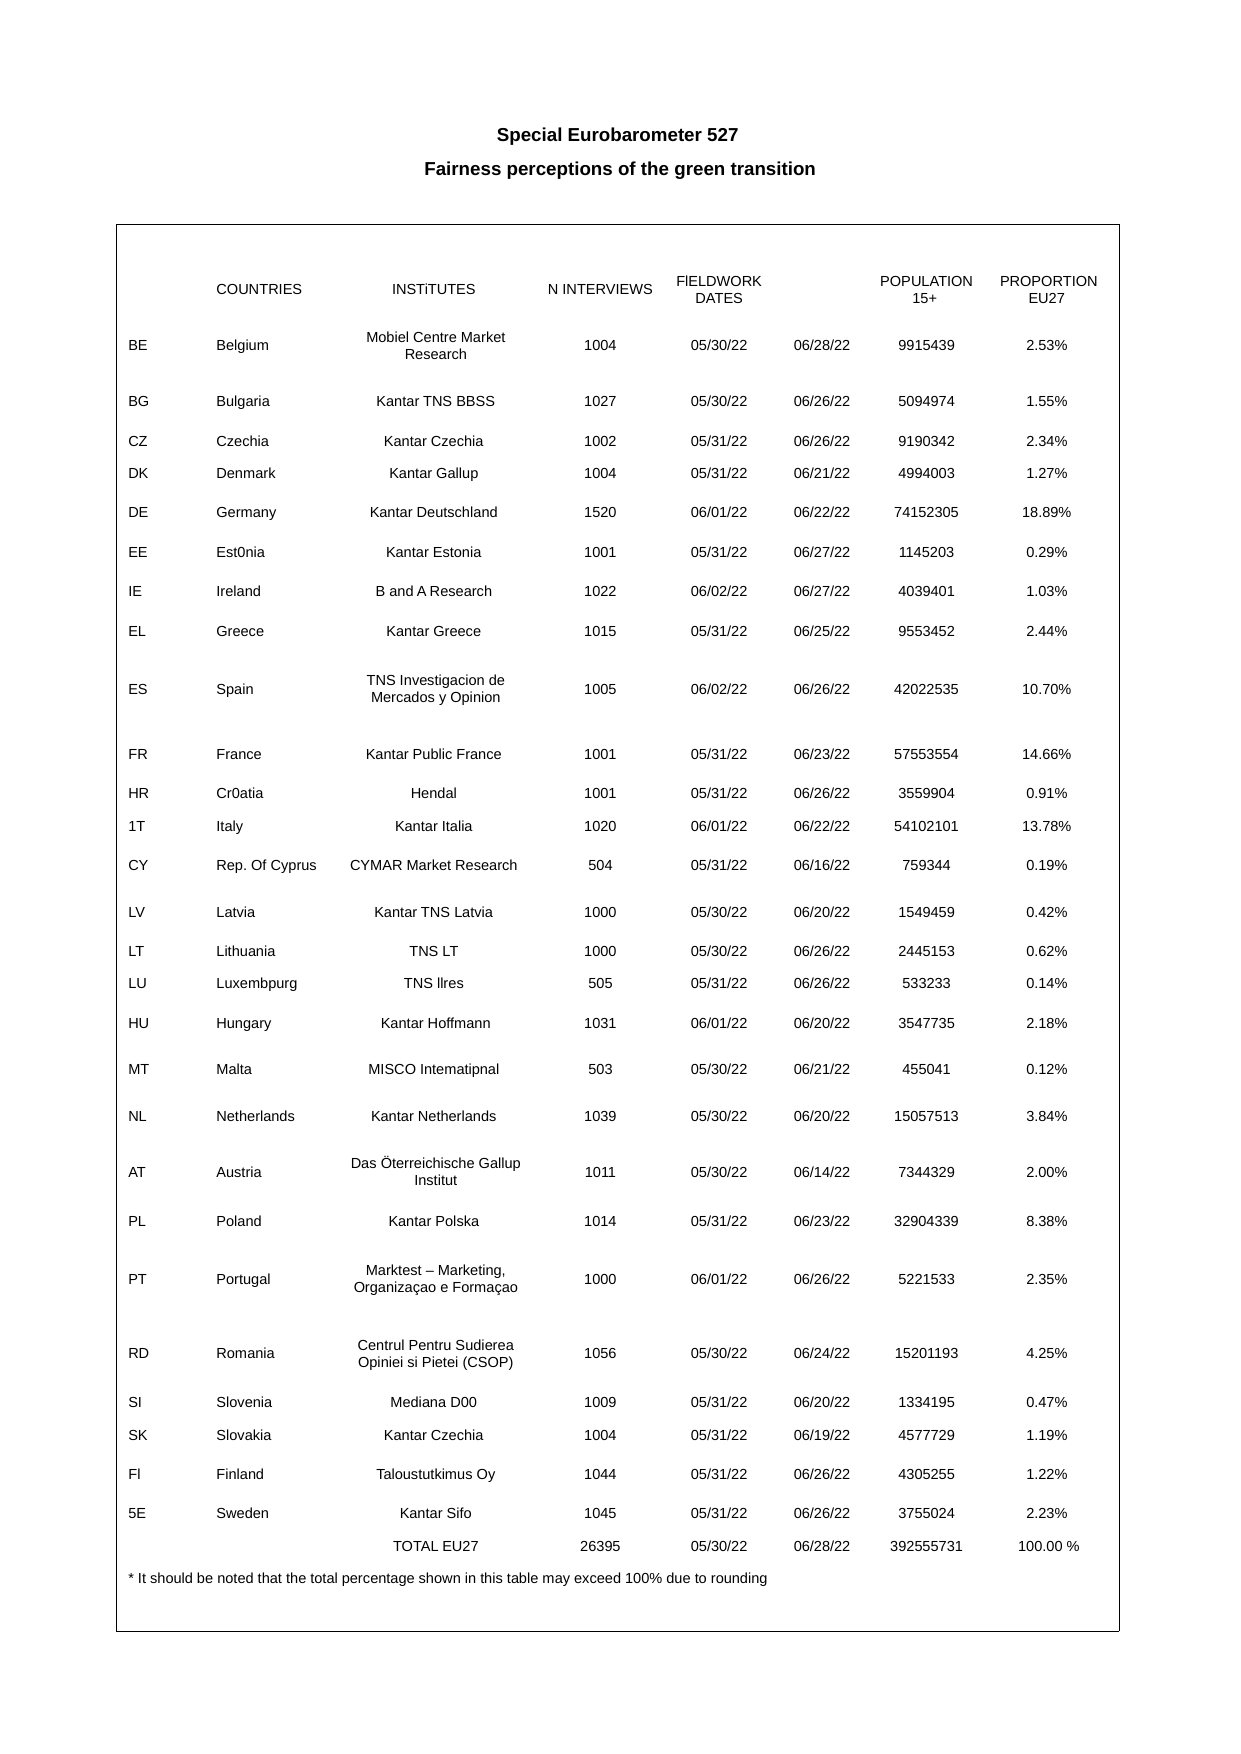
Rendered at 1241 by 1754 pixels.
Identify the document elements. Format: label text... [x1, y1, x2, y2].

table_cell 1.03% [987, 568, 1110, 614]
table_cell Kantar Gallup [331, 457, 540, 489]
table_cell Kantar TNS BBSS [331, 378, 540, 424]
table_cell 503 [540, 1046, 660, 1093]
table_cell 4577729 [866, 1418, 987, 1451]
table_cell 8.38% [987, 1204, 1110, 1237]
table_cell HR [125, 777, 213, 810]
table_cell 7344329 [866, 1139, 987, 1204]
table_cell 504 [540, 842, 660, 888]
table_cell 3755024 [866, 1497, 987, 1529]
table_cell Mediana D00 [331, 1386, 540, 1418]
table_cell 1056 [540, 1321, 660, 1386]
table_cell AT [125, 1139, 213, 1204]
table_cell BG [125, 378, 213, 424]
table_cell 23/06/22 [778, 1204, 866, 1237]
table_cell 20/06/22 [778, 1386, 866, 1418]
table_cell Taloustutkimus Oy [331, 1451, 540, 1497]
table_cell DE [125, 489, 213, 536]
table_cell 1045 [540, 1497, 660, 1529]
table_cell 14.66% [987, 731, 1110, 777]
table_cell Greece [213, 615, 331, 647]
table_cell 1000 [540, 889, 660, 935]
table_cell * It should be noted that the total percentage shown in this table may exceed 100% due to rounding [125, 1562, 1110, 1594]
table_cell 30/05/22 [660, 378, 778, 424]
table_cell 1005 [540, 647, 660, 731]
table_cell 31/05/22 [660, 1204, 778, 1237]
table_cell 02/06/22 [660, 647, 778, 731]
table_header COUNTRIES [213, 266, 331, 313]
table_cell 1.55% [987, 378, 1110, 424]
table_cell Kantar Public France [331, 731, 540, 777]
table_cell 21/06/22 [778, 1046, 866, 1093]
table_cell Hendal [331, 777, 540, 810]
table_cell Mobiel Centre Market Research [331, 313, 540, 378]
table_header INSTiTUTES [331, 266, 540, 313]
table_cell Netherlands [213, 1093, 331, 1139]
table_cell 14/06/22 [778, 1139, 866, 1204]
table_cell 31/05/22 [660, 968, 778, 1000]
table_cell PT [125, 1237, 213, 1321]
table_cell 1004 [540, 313, 660, 378]
table_cell 30/05/22 [660, 1093, 778, 1139]
table_cell 1.19% [987, 1418, 1110, 1451]
table_cell MT [125, 1046, 213, 1093]
table_cell 26/06/22 [778, 1451, 866, 1497]
table_cell 26395 [540, 1530, 660, 1562]
table_cell 533233 [866, 968, 987, 1000]
table_cell TNS LT [331, 935, 540, 967]
table_cell 3.84% [987, 1093, 1110, 1139]
table_cell 100,00 % [987, 1530, 1110, 1562]
table_cell LV [125, 889, 213, 935]
table_cell 27/06/22 [778, 536, 866, 568]
table_cell 19/06/22 [778, 1418, 866, 1451]
table_cell 31/05/22 [660, 731, 778, 777]
table_cell LU [125, 968, 213, 1000]
table_cell Belgium [213, 313, 331, 378]
table_cell 1520 [540, 489, 660, 536]
table_cell CY [125, 842, 213, 888]
table_cell 2.53% [987, 313, 1110, 378]
table_cell 26/06/22 [778, 777, 866, 810]
table_cell 0.42% [987, 889, 1110, 935]
table_cell 1T [125, 810, 213, 842]
table_cell 2.34% [987, 424, 1110, 457]
table_cell 1549459 [866, 889, 987, 935]
table_cell 0.91% [987, 777, 1110, 810]
table_cell HU [125, 1000, 213, 1046]
table_cell 0.19% [987, 842, 1110, 888]
table_cell 1000 [540, 1237, 660, 1321]
table_cell 22/06/22 [778, 810, 866, 842]
table_header [125, 266, 213, 313]
table_cell Germany [213, 489, 331, 536]
table_cell 31/05/22 [660, 842, 778, 888]
table_cell 18.89% [987, 489, 1110, 536]
table_cell 01/06/22 [660, 1000, 778, 1046]
table_cell 2.35% [987, 1237, 1110, 1321]
table_cell 0.62% [987, 935, 1110, 967]
table_cell 30/05/22 [660, 935, 778, 967]
table_cell 31/05/22 [660, 615, 778, 647]
table_cell 1002 [540, 424, 660, 457]
table_cell Austria [213, 1139, 331, 1204]
table_cell Denmark [213, 457, 331, 489]
table_cell 30/05/22 [660, 1139, 778, 1204]
table_cell 505 [540, 968, 660, 1000]
table_cell 20/06/22 [778, 889, 866, 935]
table_cell 31/05/22 [660, 536, 778, 568]
table_cell 30/05/22 [660, 889, 778, 935]
table_cell CZ [125, 424, 213, 457]
table_cell CYMAR Market Research [331, 842, 540, 888]
table_cell 57553554 [866, 731, 987, 777]
table_cell Hungary [213, 1000, 331, 1046]
table_cell 9190342 [866, 424, 987, 457]
table_cell Romania [213, 1321, 331, 1386]
table_cell 31/05/22 [660, 777, 778, 810]
table_cell Kantar Netherlands [331, 1093, 540, 1139]
table_cell 1027 [540, 378, 660, 424]
table_cell 26/06/22 [778, 968, 866, 1000]
table_cell 0.29% [987, 536, 1110, 568]
table_cell DK [125, 457, 213, 489]
table_cell 23/06/22 [778, 731, 866, 777]
table_header POPULATION 15+ [866, 266, 987, 313]
table_cell Portugal [213, 1237, 331, 1321]
table_cell Kantar Czechia [331, 1418, 540, 1451]
table_cell Centrul Pentru Sudierea Opiniei si Pietei (CSOP) [331, 1321, 540, 1386]
table_cell Kantar TNS Latvia [331, 889, 540, 935]
table_cell 1011 [540, 1139, 660, 1204]
table_cell 1.27% [987, 457, 1110, 489]
table_cell 28/06/22 [778, 313, 866, 378]
table_cell Cr0atia [213, 777, 331, 810]
table_cell 31/05/22 [660, 1451, 778, 1497]
table_cell 455041 [866, 1046, 987, 1093]
table_cell 9915439 [866, 313, 987, 378]
table_cell 31/05/22 [660, 1418, 778, 1451]
table_cell 2.44% [987, 615, 1110, 647]
table_cell 1039 [540, 1093, 660, 1139]
table_cell 2.23% [987, 1497, 1110, 1529]
table_cell 1000 [540, 935, 660, 967]
table_cell 32904339 [866, 1204, 987, 1237]
table_cell 2.18% [987, 1000, 1110, 1046]
table_cell 74152305 [866, 489, 987, 536]
table_cell 01/06/22 [660, 1237, 778, 1321]
table_cell 26/06/22 [778, 1497, 866, 1529]
table_cell Lithuania [213, 935, 331, 967]
table_cell 01/06/22 [660, 489, 778, 536]
table_cell 30/05/22 [660, 1046, 778, 1093]
table_cell IE [125, 568, 213, 614]
table_cell 1031 [540, 1000, 660, 1046]
table_cell Est0nia [213, 536, 331, 568]
table_cell MISCO Intematipnal [331, 1046, 540, 1093]
table_cell 13.78% [987, 810, 1110, 842]
table_cell Marktest – Marketing, Organizaçao e Formaçao [331, 1237, 540, 1321]
table_cell 20/06/22 [778, 1000, 866, 1046]
table_cell 1015 [540, 615, 660, 647]
table_cell RD [125, 1321, 213, 1386]
table_cell B and A Research [331, 568, 540, 614]
table_cell SI [125, 1386, 213, 1418]
table_cell BE [125, 313, 213, 378]
table_cell Slovakia [213, 1418, 331, 1451]
table_cell 5E [125, 1497, 213, 1529]
table_cell Spain [213, 647, 331, 731]
table_cell Kantar Italia [331, 810, 540, 842]
table_cell 28/06/22 [778, 1530, 866, 1562]
table_cell 26/06/22 [778, 935, 866, 967]
table_cell 2.00% [987, 1139, 1110, 1204]
table_cell 1001 [540, 731, 660, 777]
table_cell Kantar Czechia [331, 424, 540, 457]
table_cell LT [125, 935, 213, 967]
table_cell 1334195 [866, 1386, 987, 1418]
table_cell Fl [125, 1451, 213, 1497]
table_cell Latvia [213, 889, 331, 935]
table_cell 4994003 [866, 457, 987, 489]
table_cell Slovenia [213, 1386, 331, 1418]
table_cell Sweden [213, 1497, 331, 1529]
table_cell 21/06/22 [778, 457, 866, 489]
table_cell 02/06/22 [660, 568, 778, 614]
table_cell [125, 1530, 213, 1562]
table_cell 4.25% [987, 1321, 1110, 1386]
table_cell 31/05/22 [660, 1386, 778, 1418]
table_cell 4305255 [866, 1451, 987, 1497]
table_cell 30/05/22 [660, 313, 778, 378]
table_cell NL [125, 1093, 213, 1139]
table_cell 3559904 [866, 777, 987, 810]
table_cell FR [125, 731, 213, 777]
table_cell Kantar Estonia [331, 536, 540, 568]
table_cell [213, 1530, 331, 1562]
table_cell Kantar Polska [331, 1204, 540, 1237]
table_cell TOTAL EU27 [331, 1530, 540, 1562]
table_cell 26/06/22 [778, 378, 866, 424]
table_cell 2445153 [866, 935, 987, 967]
table_cell France [213, 731, 331, 777]
table_cell 10.70% [987, 647, 1110, 731]
table_cell Malta [213, 1046, 331, 1093]
table_cell 1004 [540, 457, 660, 489]
table_cell ES [125, 647, 213, 731]
table_cell 0.14% [987, 968, 1110, 1000]
table_cell 24/06/22 [778, 1321, 866, 1386]
table_cell Ireland [213, 568, 331, 614]
table_cell 5221533 [866, 1237, 987, 1321]
table_cell EE [125, 536, 213, 568]
table_cell 20/06/22 [778, 1093, 866, 1139]
table_cell 0.47% [987, 1386, 1110, 1418]
table_cell 31/05/22 [660, 457, 778, 489]
table_cell 9553452 [866, 615, 987, 647]
table_cell 1044 [540, 1451, 660, 1497]
table_cell 1.22% [987, 1451, 1110, 1497]
table_cell Kantar Deutschland [331, 489, 540, 536]
table_cell 1001 [540, 777, 660, 810]
table_cell Kantar Sifo [331, 1497, 540, 1529]
table_cell TNS llres [331, 968, 540, 1000]
table_cell 42022535 [866, 647, 987, 731]
table_cell 15057513 [866, 1093, 987, 1139]
table_header [778, 266, 866, 313]
table_cell Kantar Greece [331, 615, 540, 647]
table_cell 01/06/22 [660, 810, 778, 842]
table_cell SK [125, 1418, 213, 1451]
table_header FlELDWORK DATES [660, 266, 778, 313]
table_cell 31/05/22 [660, 424, 778, 457]
table_header PROPORTION EU27 [987, 266, 1110, 313]
table_cell 26/06/22 [778, 1237, 866, 1321]
table_cell 1145203 [866, 536, 987, 568]
table_cell Italy [213, 810, 331, 842]
table_cell 0.12% [987, 1046, 1110, 1093]
table_cell EL [125, 615, 213, 647]
table_cell 392555731 [866, 1530, 987, 1562]
table_cell 15201193 [866, 1321, 987, 1386]
table_cell 1014 [540, 1204, 660, 1237]
table_cell 25/06/22 [778, 615, 866, 647]
table_cell Kantar Hoffmann [331, 1000, 540, 1046]
table_cell 26/06/22 [778, 424, 866, 457]
table_cell 1009 [540, 1386, 660, 1418]
table_cell 26/06/22 [778, 647, 866, 731]
table_cell 5094974 [866, 378, 987, 424]
table_cell 30/05/22 [660, 1321, 778, 1386]
table_cell Poland [213, 1204, 331, 1237]
table_cell 759344 [866, 842, 987, 888]
table_cell 1001 [540, 536, 660, 568]
table_cell Das Öterreichische Gallup Institut [331, 1139, 540, 1204]
table_cell 27/06/22 [778, 568, 866, 614]
table_cell 31/05/22 [660, 1497, 778, 1529]
table_cell 30/05/22 [660, 1530, 778, 1562]
table_cell 16/06/22 [778, 842, 866, 888]
table_cell 22/06/22 [778, 489, 866, 536]
table_cell Rep. Of Cyprus [213, 842, 331, 888]
table_cell Bulgaria [213, 378, 331, 424]
table_cell 3547735 [866, 1000, 987, 1046]
table_header N INTERVIEWS [540, 266, 660, 313]
table_cell Luxembpurg [213, 968, 331, 1000]
table_cell 1022 [540, 568, 660, 614]
table_cell Finland [213, 1451, 331, 1497]
table_cell PL [125, 1204, 213, 1237]
table_cell 54102101 [866, 810, 987, 842]
table_cell 4039401 [866, 568, 987, 614]
table_cell Czechia [213, 424, 331, 457]
table_cell 1004 [540, 1418, 660, 1451]
table_cell TNS Investigacion de Mercados y Opinion [331, 647, 540, 731]
table_cell 1020 [540, 810, 660, 842]
